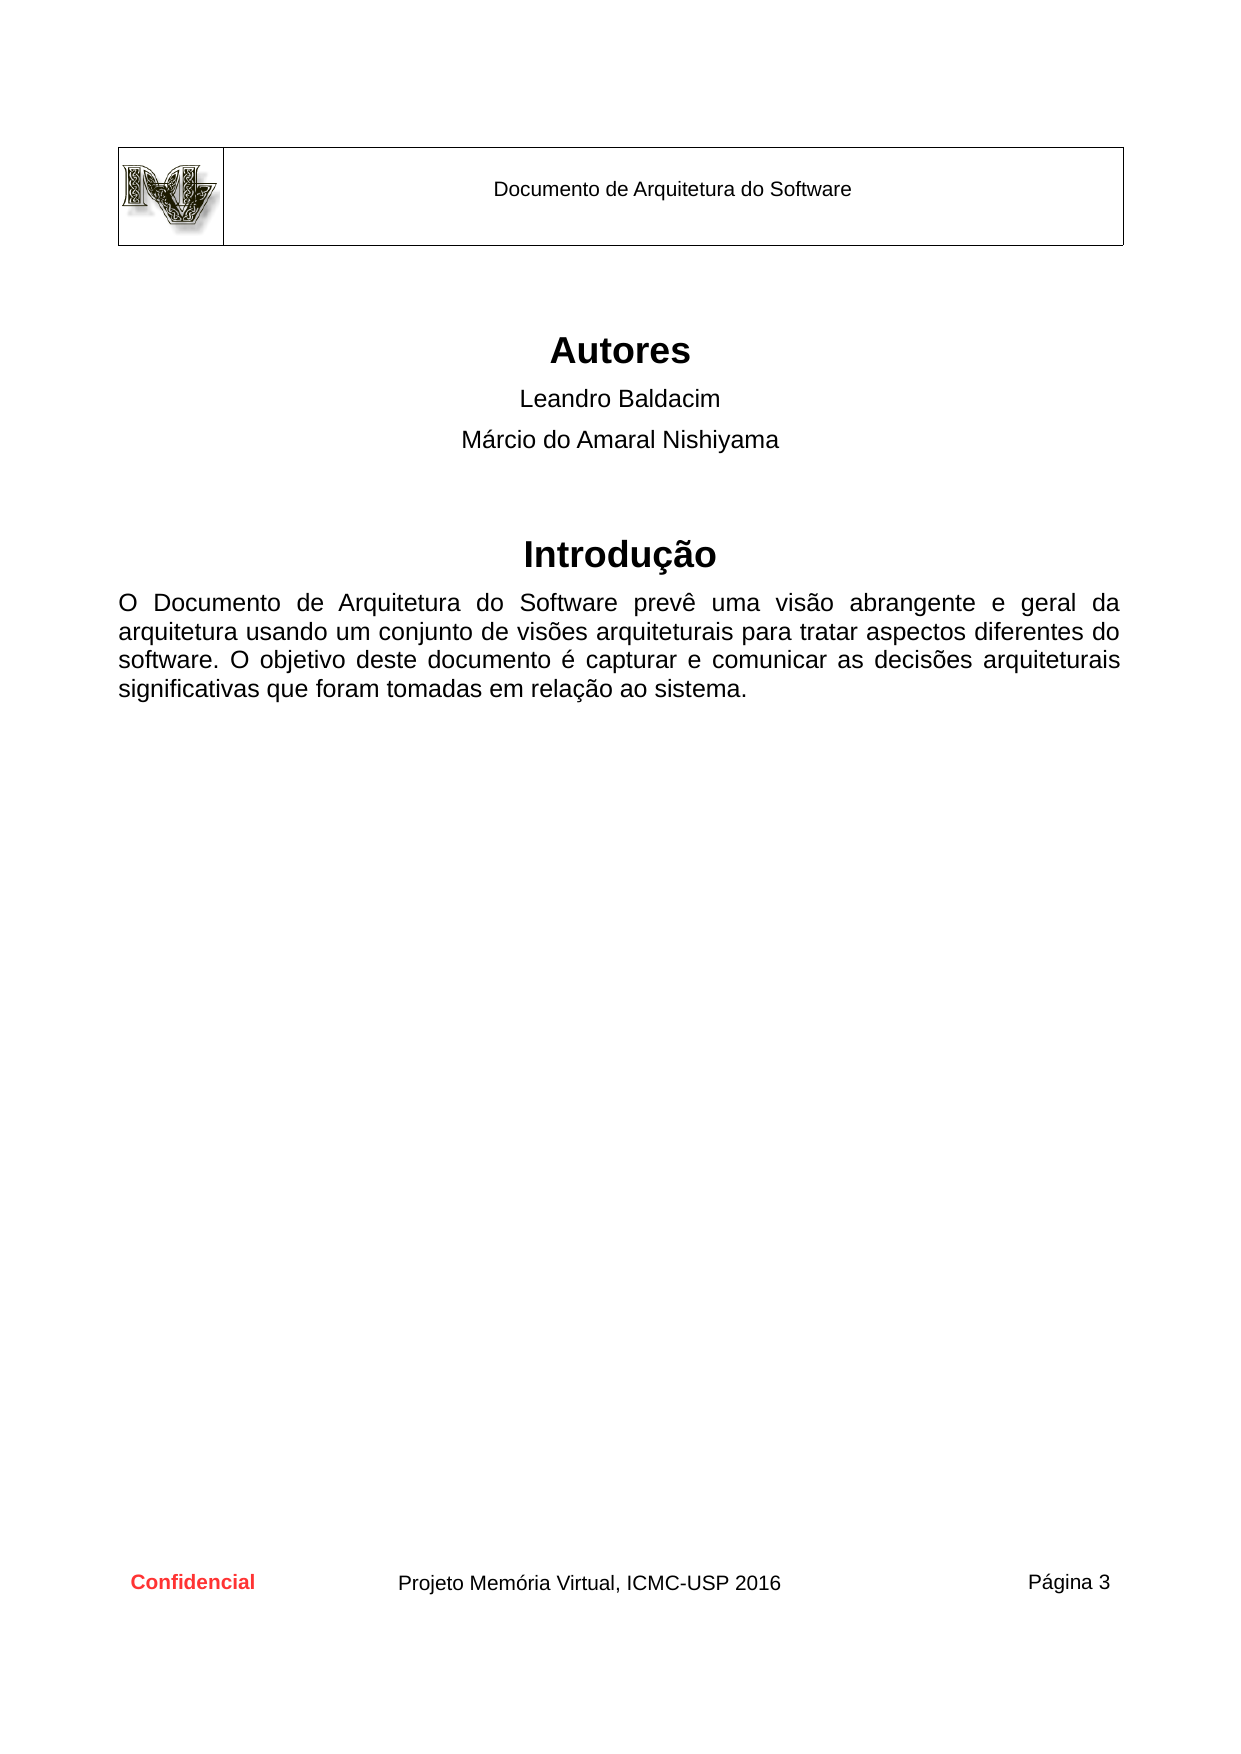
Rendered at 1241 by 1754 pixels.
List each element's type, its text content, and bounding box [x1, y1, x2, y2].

text O Documento de Arquitetura do Software prevê uma visão abrangente e geral da arquitetura usando um conjunto de visões arquiteturais para tratar aspectos diferentes do software. O objetivo deste documento é capturar e comunicar as decisões arquiteturais significativas que foram tomadas em relação ao sistema. [118, 588, 1122, 703]
subtitle Autores [118, 328, 1122, 371]
text Márcio do Amaral Nishiyama [118, 425, 1122, 454]
text Leandro Baldacim [118, 384, 1122, 412]
subtitle Introdução [118, 532, 1122, 576]
picture [116, 151, 220, 239]
